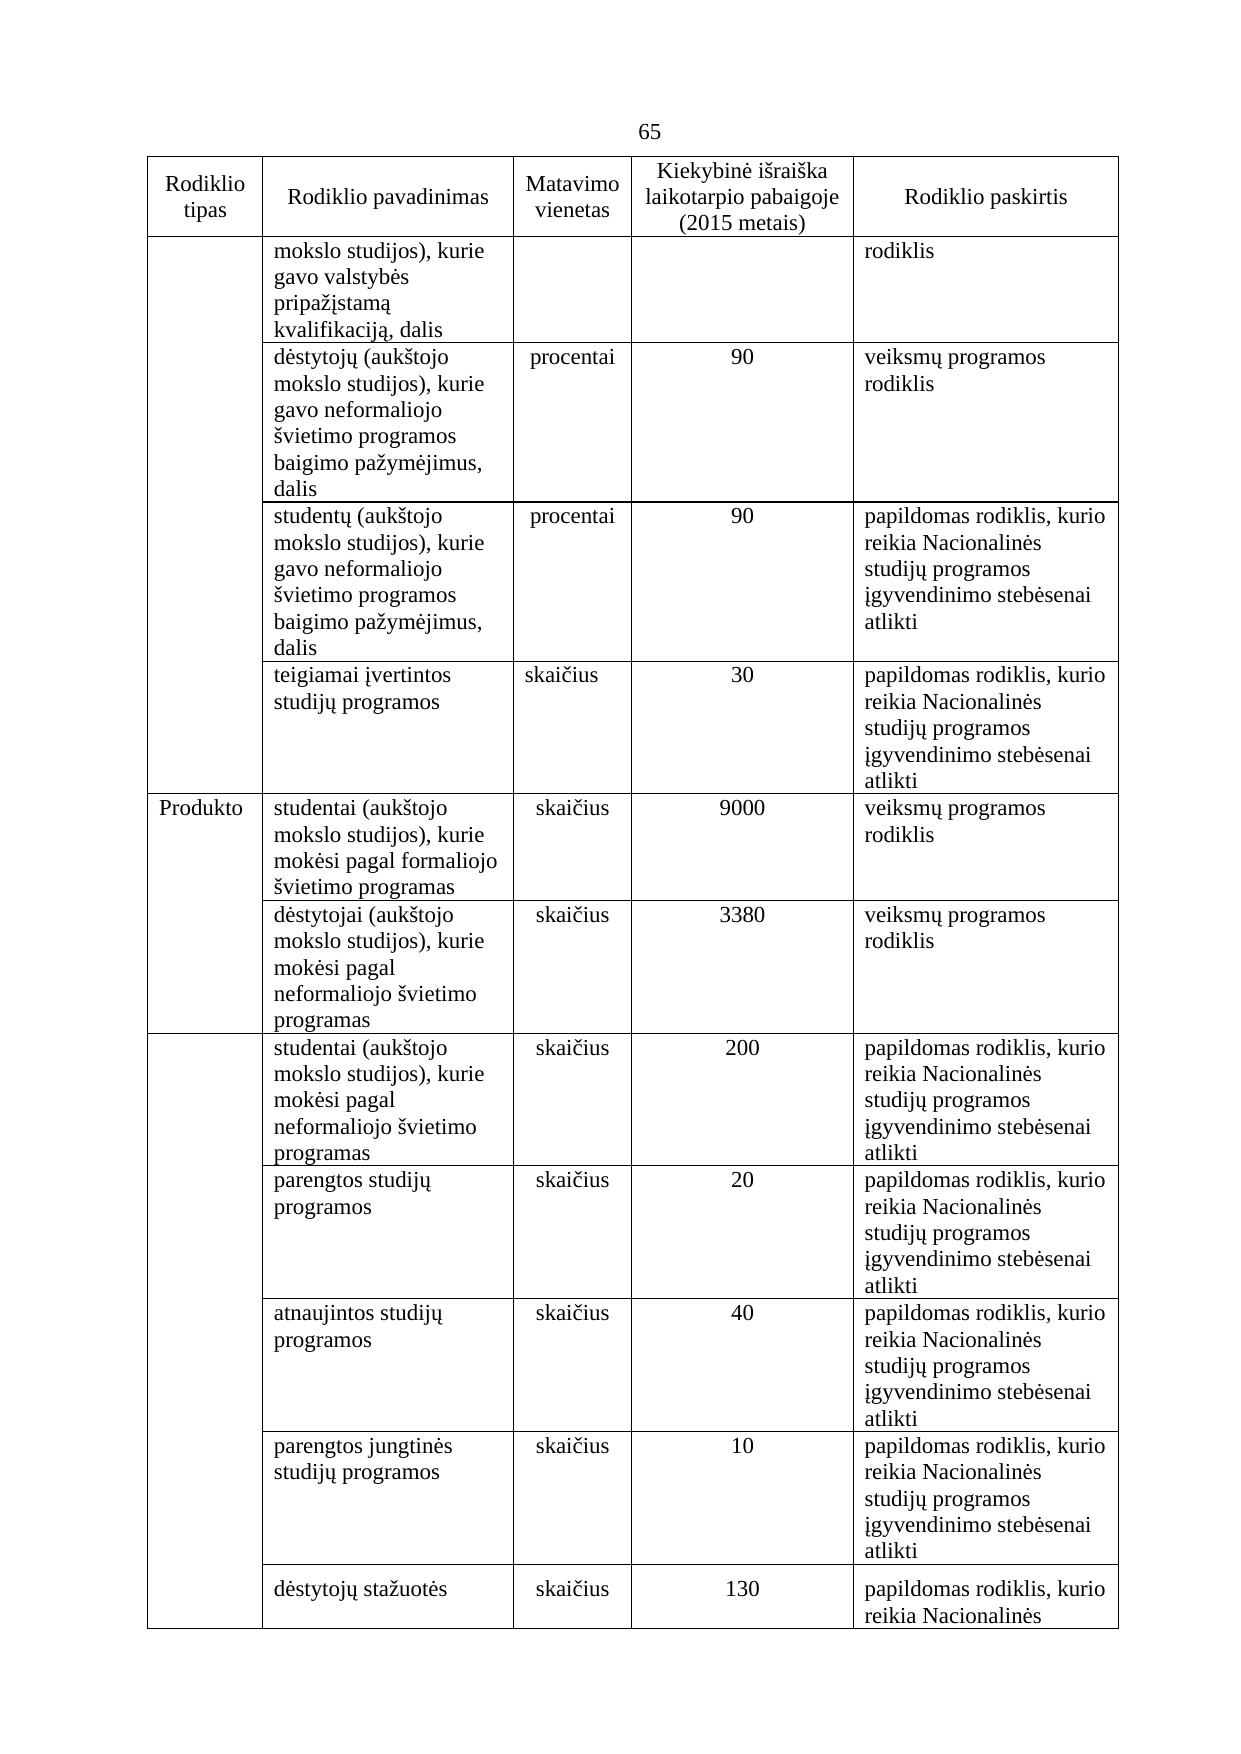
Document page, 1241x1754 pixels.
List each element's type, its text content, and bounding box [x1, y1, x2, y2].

table_cell skaičius [514, 1299, 631, 1431]
table_header Rodiklio tipas [148, 157, 262, 236]
table_cell veiksmų programos rodiklis [854, 901, 1118, 1033]
table_cell [514, 237, 631, 342]
table_cell teigiamai įvertintos studijų programos [263, 662, 513, 793]
table_cell atnaujintos studijų programos [263, 1299, 513, 1431]
table_cell [632, 237, 853, 342]
table_cell papildomas rodiklis, kurio reikia Nacionalinės studijų programos įgyvendinimo stebėsenai atlikti [854, 662, 1118, 793]
table_cell parengtos studijų programos [263, 1166, 513, 1298]
table_cell procentai [514, 343, 631, 501]
table_cell 3380 [632, 901, 853, 1033]
table_cell 90 [632, 503, 853, 661]
table_cell 30 [632, 662, 853, 793]
table_cell 9000 [632, 794, 853, 900]
table_cell [148, 1034, 262, 1628]
table_cell parengtos jungtinės studijų programos [263, 1432, 513, 1564]
table_cell papildomas rodiklis, kurio reikia Nacionalinės studijų programos įgyvendinimo stebėsenai atlikti [854, 1299, 1118, 1431]
table_cell 20 [632, 1166, 853, 1298]
table_cell 130 [632, 1565, 853, 1628]
table_cell studentų (aukštojo mokslo studijos), kurie gavo neformaliojo švietimo programos baigimo pažymėjimus, dalis [263, 503, 513, 661]
table_cell 10 [632, 1432, 853, 1564]
table_cell veiksmų programos rodiklis [854, 794, 1118, 900]
table_cell skaičius [514, 662, 631, 793]
table_header Rodiklio pavadinimas [263, 157, 513, 236]
table_cell mokslo studijos), kurie gavo valstybės pripažįstamą kvalifikaciją, dalis [263, 237, 513, 342]
table_cell studentai (aukštojo mokslo studijos), kurie mokėsi pagal neformaliojo švietimo programas [263, 1034, 513, 1165]
table_cell rodiklis [854, 237, 1118, 342]
table_header Rodiklio paskirtis [854, 157, 1118, 236]
table_cell 90 [632, 343, 853, 501]
table_cell papildomas rodiklis, kurio reikia Nacionalinės studijų programos įgyvendinimo stebėsenai atlikti [854, 1432, 1118, 1564]
table_cell veiksmų programos rodiklis [854, 343, 1118, 501]
table_cell skaičius [514, 794, 631, 900]
table_header Kiekybinė išraiška laikotarpio pabaigoje (2015 metais) [632, 157, 853, 236]
table_cell Produkto [148, 794, 262, 1033]
table_cell dėstytojų stažuotės [263, 1565, 513, 1628]
table_cell procentai [514, 503, 631, 661]
table_cell papildomas rodiklis, kurio reikia Nacionalinės studijų programos įgyvendinimo stebėsenai atlikti [854, 1034, 1118, 1165]
table_cell studentai (aukštojo mokslo studijos), kurie mokėsi pagal formaliojo švietimo programas [263, 794, 513, 900]
table_cell dėstytojai (aukštojo mokslo studijos), kurie mokėsi pagal neformaliojo švietimo programas [263, 901, 513, 1033]
table_cell skaičius [514, 1166, 631, 1298]
table_header Matavimo vienetas [514, 157, 631, 236]
table_cell skaičius [514, 1432, 631, 1564]
table_cell 200 [632, 1034, 853, 1165]
table_cell papildomas rodiklis, kurio reikia Nacionalinės studijų programos įgyvendinimo stebėsenai atlikti [854, 1166, 1118, 1298]
table_cell dėstytojų (aukštojo mokslo studijos), kurie gavo neformaliojo švietimo programos baigimo pažymėjimus, dalis [263, 343, 513, 501]
table_cell papildomas rodiklis, kurio reikia Nacionalinės studijų programos įgyvendinimo stebėsenai atlikti [854, 503, 1118, 661]
table_cell skaičius [514, 901, 631, 1033]
table_cell skaičius [514, 1565, 631, 1628]
table_cell 40 [632, 1299, 853, 1431]
table_cell skaičius [514, 1034, 631, 1165]
table_cell [148, 237, 262, 793]
table_cell papildomas rodiklis, kurio reikia Nacionalinės [854, 1565, 1118, 1628]
